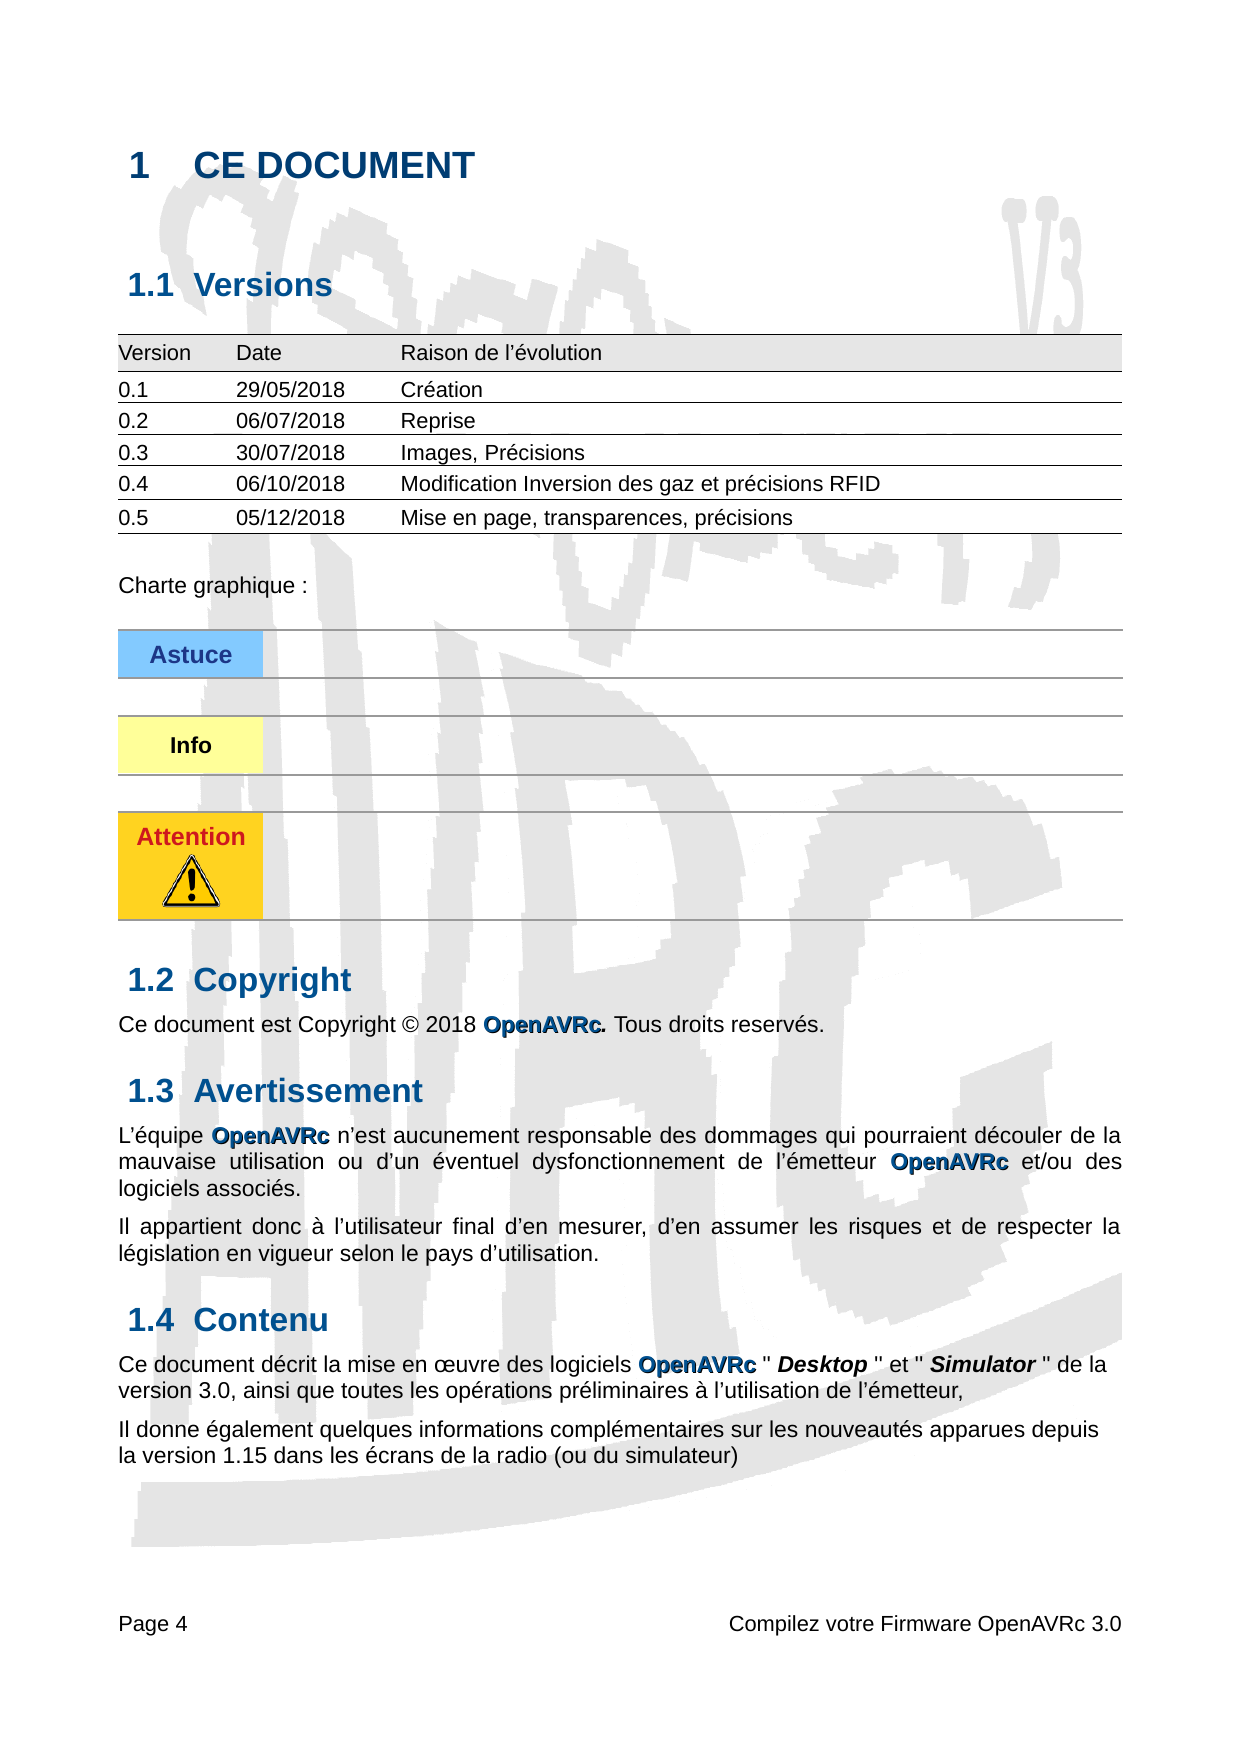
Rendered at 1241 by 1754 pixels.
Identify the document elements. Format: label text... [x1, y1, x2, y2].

table_cell 0.1 [118, 372, 236, 402]
table_header Attention [118, 813, 263, 919]
subtitle Copyright [118, 960, 1122, 998]
table_header [264, 631, 1122, 677]
table_header [264, 717, 1122, 773]
text Charte graphique : [118, 572, 1122, 598]
table_header [264, 813, 1122, 919]
table_header Raison de l’évolution [400, 335, 1122, 371]
table_cell 0.3 [118, 435, 236, 465]
table_cell Reprise [400, 403, 1122, 433]
table_cell Images, Précisions [400, 435, 1122, 465]
table_header Date [236, 335, 400, 371]
table_cell Création [400, 372, 1122, 402]
text Il appartient donc à l’utilisateur final d’en mesurer, d’en assumer les risques et de respecter la législation en vigueur selon le pays d’utilisation. [118, 1213, 1122, 1266]
table_cell 0.4 [118, 466, 236, 499]
table_cell 0.5 [118, 500, 236, 533]
subtitle CE DOCUMENT [118, 143, 1122, 187]
table_cell 06/07/2018 [236, 403, 400, 433]
table_header Info [118, 717, 263, 773]
table_cell 30/07/2018 [236, 435, 400, 465]
table_cell Mise en page, transparences, précisions [400, 500, 1122, 533]
subtitle Avertissement [118, 1071, 1122, 1109]
table_cell Modification Inversion des gaz et précisions RFID [400, 466, 1122, 499]
table_header Version [118, 335, 236, 371]
table_cell 06/10/2018 [236, 466, 400, 499]
text Ce document est Copyright © 2018 OpenAVRc. Tous droits reservés. [118, 1011, 1122, 1037]
picture [158, 850, 224, 911]
table_cell 29/05/2018 [236, 372, 400, 402]
text Ce document décrit la mise en œuvre des logiciels OpenAVRc '' Desktop '' et '' Simulator '' de la version 3.0, ainsi que toutes les opérations préliminaires à l’utilisation de l’émetteur, [118, 1351, 1122, 1403]
table_cell 05/12/2018 [236, 500, 400, 533]
text Il donne également quelques informations complémentaires sur les nouveautés apparues depuis la version 1.15 dans les écrans de la radio (ou du simulateur) [118, 1416, 1122, 1468]
table_header Astuce [118, 631, 263, 677]
table_cell 0.2 [118, 403, 236, 433]
subtitle Contenu [118, 1299, 1122, 1338]
subtitle Versions [118, 265, 1122, 303]
text L’équipe OpenAVRc n’est aucunement responsable des dommages qui pourraient découler de la mauvaise utilisation ou d’un éventuel dysfonctionnement de l’émetteur OpenAVRc et/ou des logiciels associés. [118, 1122, 1122, 1201]
